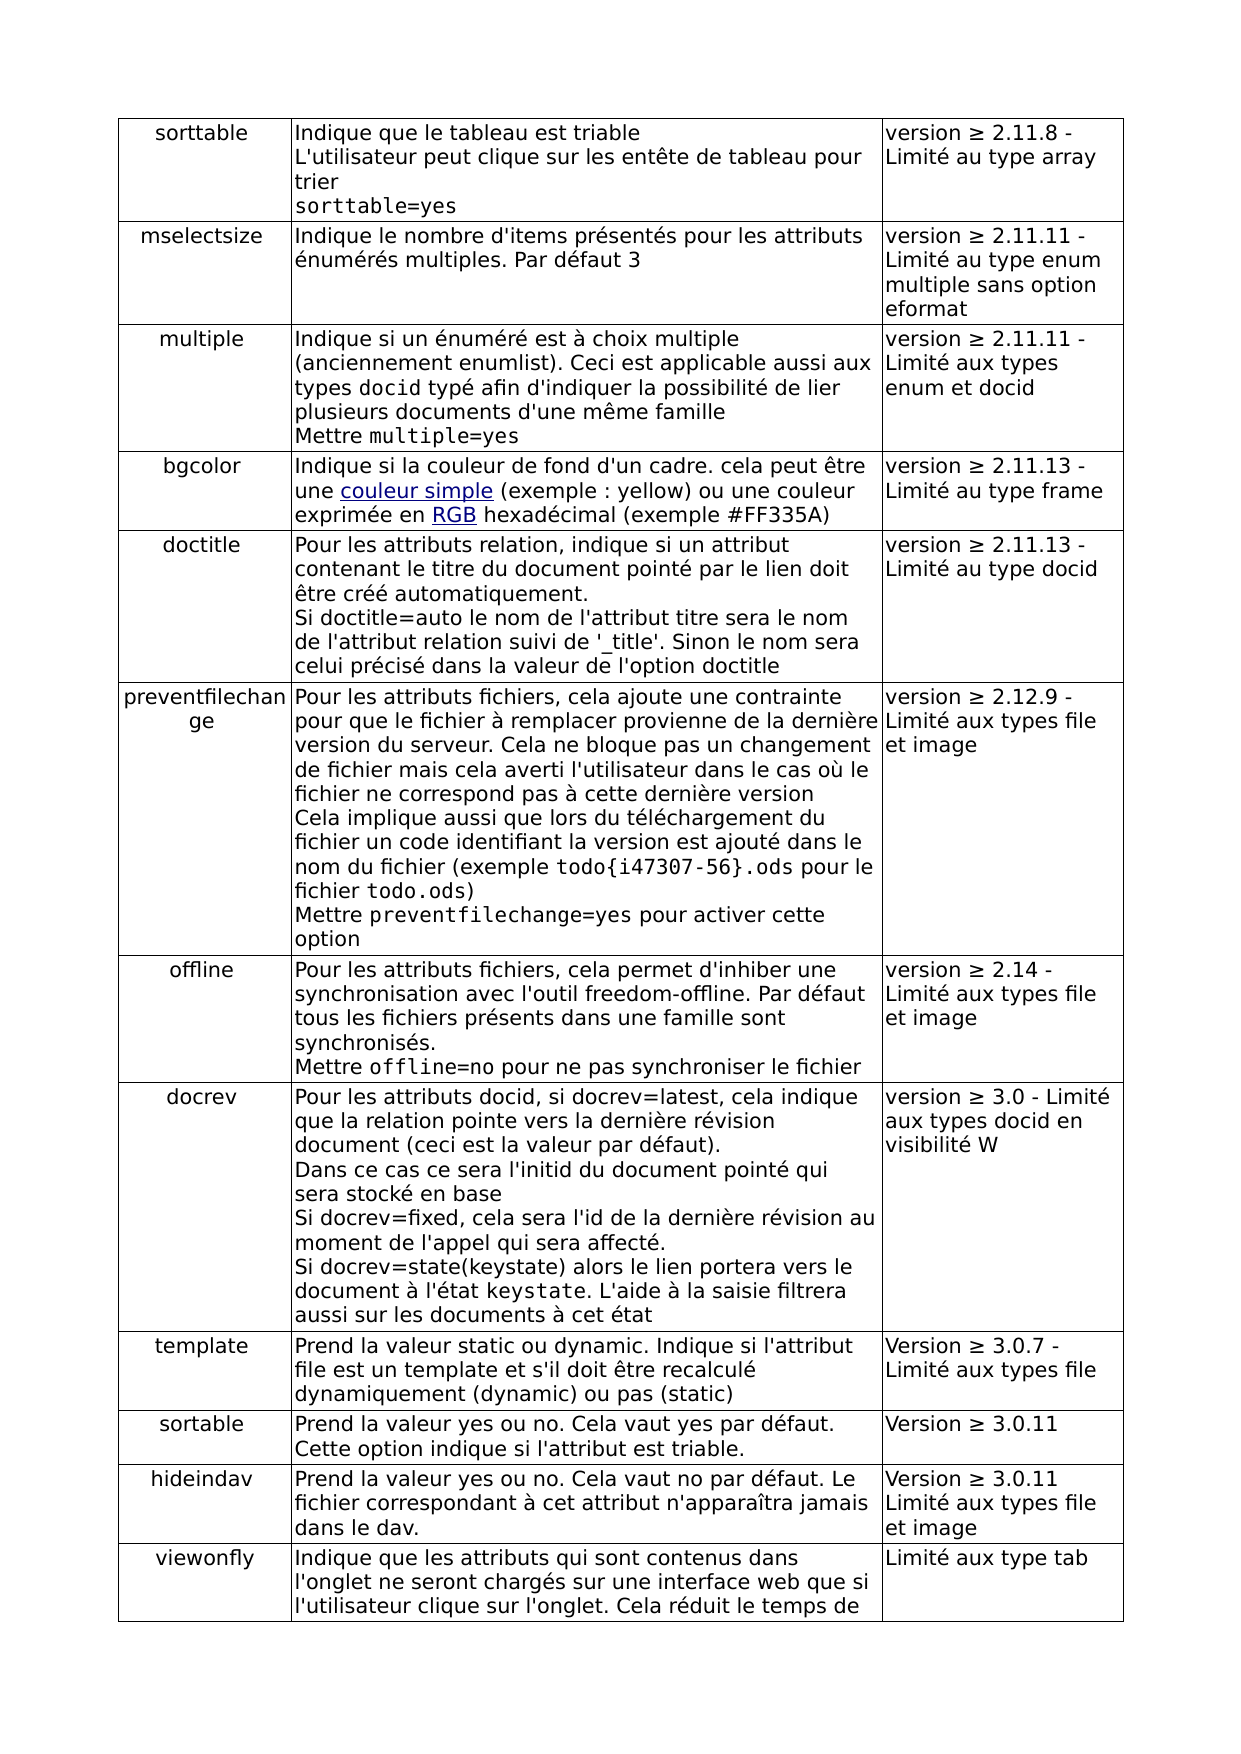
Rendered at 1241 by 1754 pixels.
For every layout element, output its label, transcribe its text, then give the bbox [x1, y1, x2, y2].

table_cell Pour les attributs fichiers, cela permet d'inhiber une synchronisation avec l'outil freedom-offline. Par défaut tous les fichiers présents dans une famille sont synchronisés. Mettre offline=no pour ne pas synchroniser le fichier [292, 956, 882, 1082]
table_cell Indique le nombre d'items présentés pour les attributs énumérés multiples. Par défaut 3 [292, 222, 882, 324]
table_cell Prend la valeur yes ou no. Cela vaut no par défaut. Le fichier correspondant à cet attribut n'apparaîtra jamais dans le dav. [292, 1465, 882, 1543]
table_cell version ≥ 2.14 - Limité aux types file et image [883, 956, 1123, 1082]
table_header Prend la valeur static ou dynamic. Indique si l'attribut file est un template et s'il doit être recalculé dynamiquement (dynamic) ou pas (static) [292, 1332, 882, 1409]
table_cell Prend la valeur yes ou no. Cela vaut yes par défaut. Cette option indique si l'attribut est triable. [292, 1411, 882, 1464]
table_cell version ≥ 2.11.8 - Limité au type array [883, 119, 1123, 221]
table_cell doctitle [119, 531, 291, 682]
table_cell version ≥ 2.11.11 - Limité aux types enum et docid [883, 325, 1123, 451]
table_cell version ≥ 2.11.13 - Limité au type frame [883, 452, 1123, 530]
table_header Version ≥ 3.0.7 - Limité aux types file [883, 1332, 1123, 1409]
table_cell Version ≥ 3.0.11 [883, 1411, 1123, 1464]
table_cell version ≥ 2.11.11 - Limité au type enum multiple sans option eformat [883, 222, 1123, 324]
table_cell Indique si la couleur de fond d'un cadre. cela peut être une couleur simple (exemple : yellow) ou une couleur exprimée en RGB hexadécimal (exemple #FF335A) [292, 452, 882, 530]
table_cell version ≥ 3.0 - Limité aux types docid en visibilité W [883, 1083, 1123, 1331]
table_cell preventfilechange [119, 683, 291, 955]
table_cell Pour les attributs fichiers, cela ajoute une contrainte pour que le fichier à remplacer provienne de la dernière version du serveur. Cela ne bloque pas un changement de fichier mais cela averti l'utilisateur dans le cas où le fichier ne correspond pas à cette dernière version Cela implique aussi que lors du téléchargement du fichier un code identifiant la version est ajouté dans le nom du fichier (exemple todo{i47307-56}.ods pour le fichier todo.ods) Mettre preventfilechange=yes pour activer cette option [292, 683, 882, 955]
table_cell offline [119, 956, 291, 1082]
table_cell Pour les attributs docid, si docrev=latest, cela indique que la relation pointe vers la dernière révision document (ceci est la valeur par défaut). Dans ce cas ce sera l'initid du document pointé qui sera stocké en base Si docrev=fixed, cela sera l'id de la dernière révision au moment de l'appel qui sera affecté. Si docrev=state(keystate) alors le lien portera vers le document à l'état keystate. L'aide à la saisie filtrera aussi sur les documents à cet état [292, 1083, 882, 1331]
table_cell Indique que les attributs qui sont contenus dans l'onglet ne seront chargés sur une interface web que si l'utilisateur clique sur l'onglet. Cela réduit le temps de [292, 1544, 882, 1621]
table_cell version ≥ 2.12.9 - Limité aux types file et image [883, 683, 1123, 955]
table_cell Pour les attributs relation, indique si un attribut contenant le titre du document pointé par le lien doit être créé automatiquement. Si doctitle=auto le nom de l'attribut titre sera le nom de l'attribut relation suivi de '_title'. Sinon le nom sera celui précisé dans la valeur de l'option doctitle [292, 531, 882, 682]
table_cell Limité aux type tab [883, 1544, 1123, 1621]
table_header template [119, 1332, 291, 1409]
table_cell Indique si un énuméré est à choix multiple (anciennement enumlist). Ceci est applicable aussi aux types docid typé afin d'indiquer la possibilité de lier plusieurs documents d'une même famille Mettre multiple=yes [292, 325, 882, 451]
table_cell hideindav [119, 1465, 291, 1543]
table_cell sortable [119, 1411, 291, 1464]
table_cell multiple [119, 325, 291, 451]
table_cell Indique que le tableau est triable L'utilisateur peut clique sur les entête de tableau pour trier sorttable=yes [292, 119, 882, 221]
table_cell sorttable [119, 119, 291, 221]
table_cell viewonfly [119, 1544, 291, 1621]
table_cell docrev [119, 1083, 291, 1331]
table_cell Version ≥ 3.0.11 Limité aux types file et image [883, 1465, 1123, 1543]
table_cell version ≥ 2.11.13 - Limité au type docid [883, 531, 1123, 682]
table_cell bgcolor [119, 452, 291, 530]
table_cell mselectsize [119, 222, 291, 324]
